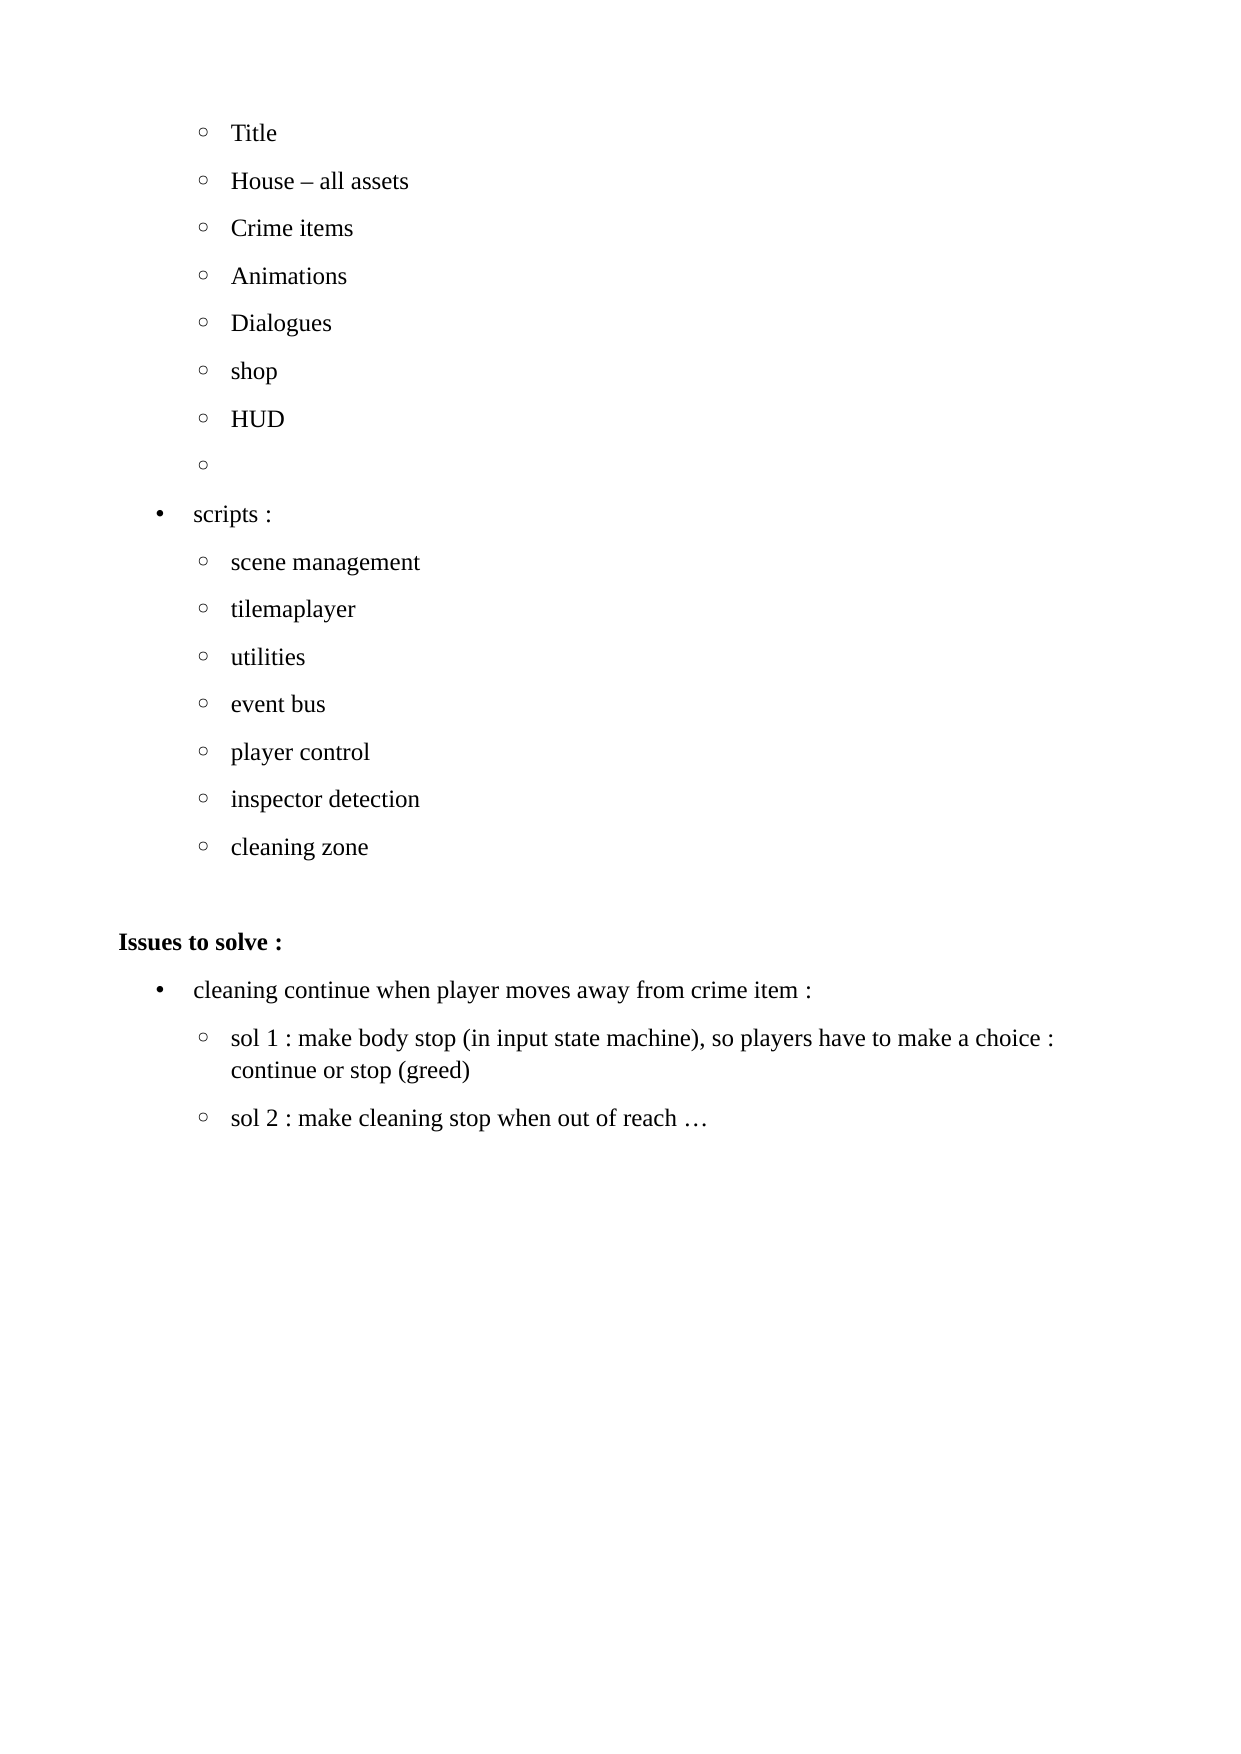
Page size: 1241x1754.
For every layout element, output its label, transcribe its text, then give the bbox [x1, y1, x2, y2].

list HUD [193, 404, 1122, 432]
list shop [193, 356, 1122, 385]
list Crime items [193, 213, 1122, 242]
list Dialogues [193, 308, 1122, 337]
list sol 2 : make cleaning stop when out of reach … [193, 1103, 1122, 1132]
list inspector detection [193, 784, 1122, 813]
text Issues to solve : [118, 927, 1122, 956]
list cleaning zone [193, 832, 1122, 861]
list cleaning continue when player moves away from crime item : [156, 975, 1122, 1004]
list scene management [193, 547, 1122, 575]
list sol 1 : make body stop (in input state machine), so players have to make a choice : continue or stop (greed) [193, 1023, 1122, 1084]
list player control [193, 737, 1122, 766]
list utilities [193, 642, 1122, 671]
list House – all assets [193, 166, 1122, 194]
list event bus [193, 689, 1122, 718]
list tilemaplayer [193, 594, 1122, 623]
list Title [193, 118, 1122, 147]
list scripts : [156, 499, 1122, 528]
list Animations [193, 261, 1122, 290]
